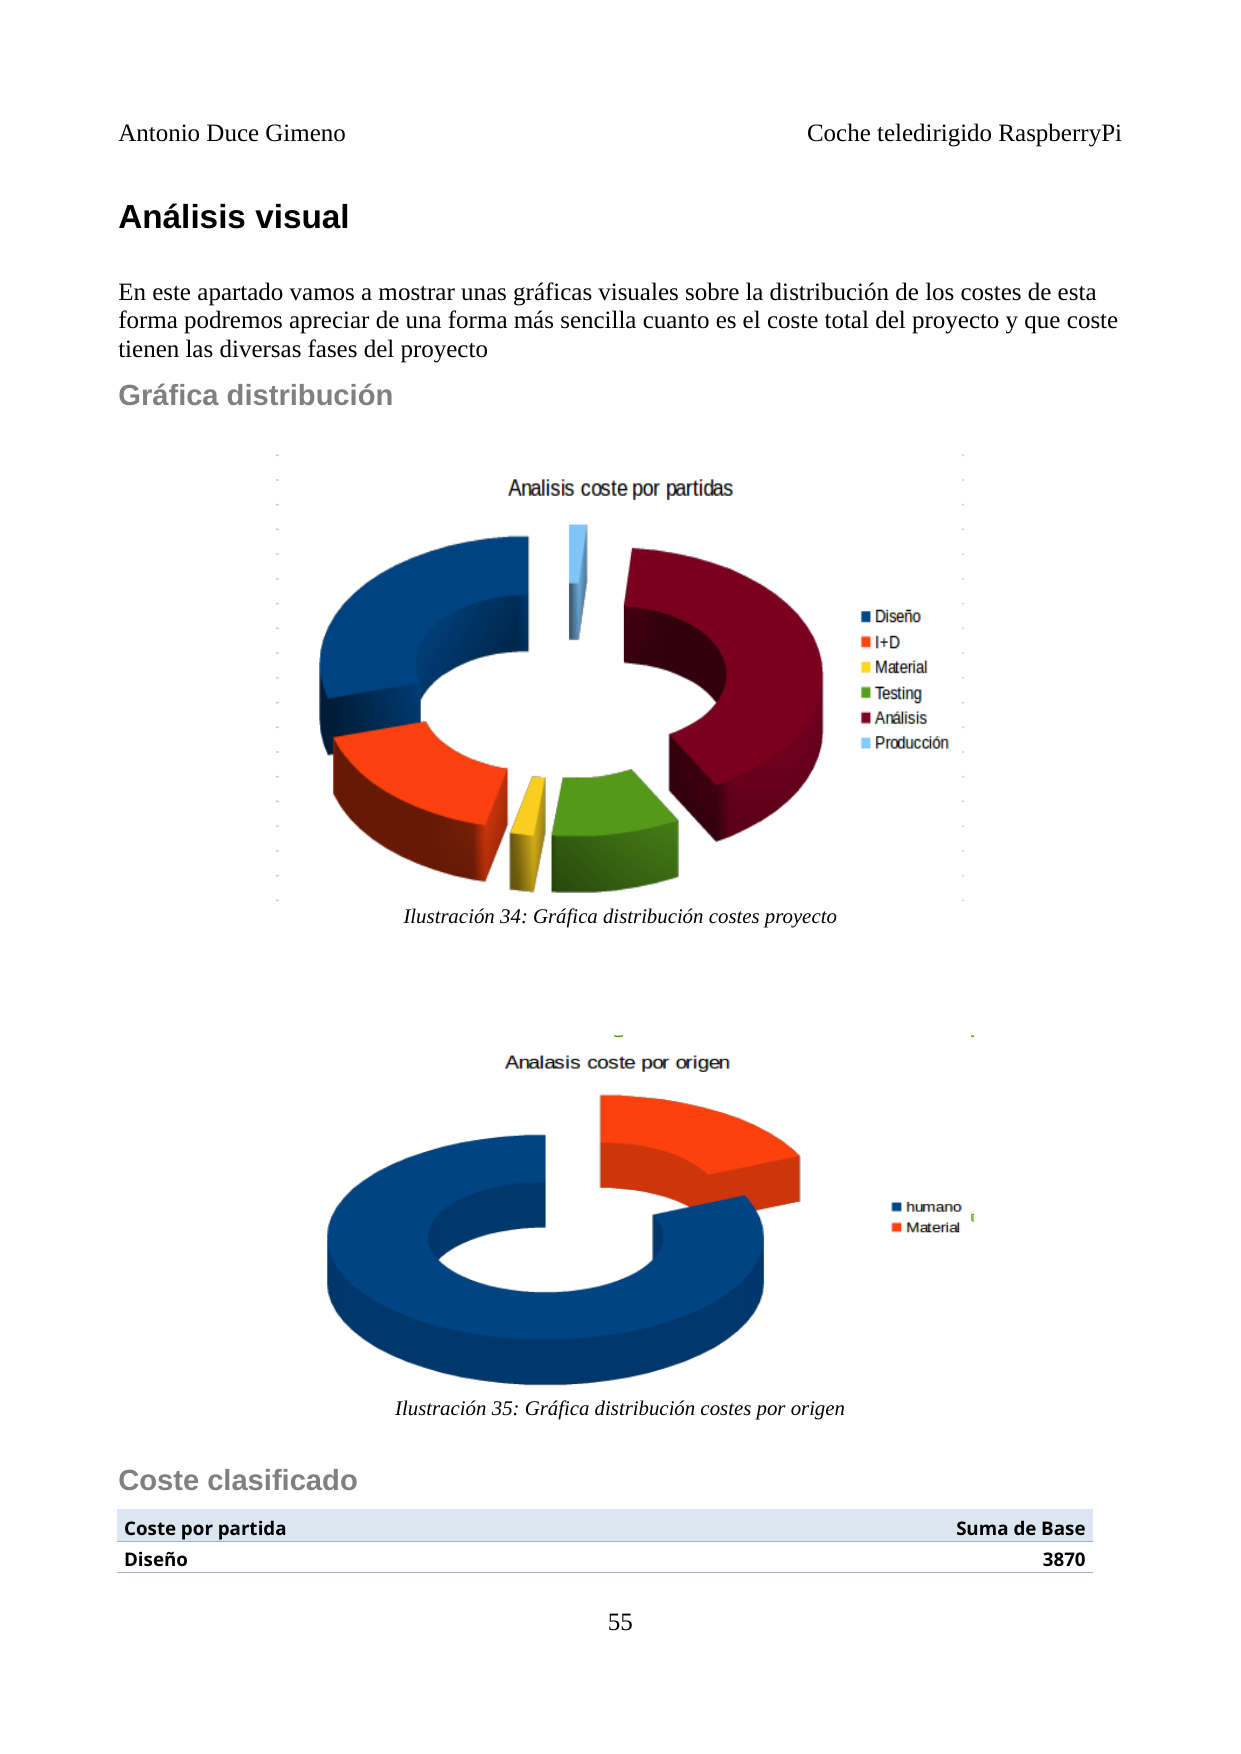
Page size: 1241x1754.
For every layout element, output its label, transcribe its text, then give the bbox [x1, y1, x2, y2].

subtitle Gráfica distribución [118, 378, 1122, 411]
text Ilustración 35: Gráfica distribución costes por origen [266, 1396, 974, 1420]
table_cell 3870 [685, 1542, 1093, 1572]
subtitle Análisis visual [118, 197, 1122, 236]
picture [266, 1035, 974, 1396]
text En este apartado vamos a mostrar unas gráficas visuales sobre la distribución de los costes de esta forma podremos apreciar de una forma más sencilla cuanto es el coste total del proyecto y que coste tienen las diversas fases del proyecto [118, 248, 1122, 363]
table_header Suma de Base [685, 1509, 1093, 1541]
subtitle Coste clasificado [118, 1463, 1122, 1497]
text Ilustración 34: Gráfica distribución costes proyecto [170, 904, 1070, 928]
picture [276, 452, 964, 904]
table_cell Diseño [117, 1542, 685, 1572]
table_header Coste por partida [117, 1509, 685, 1541]
